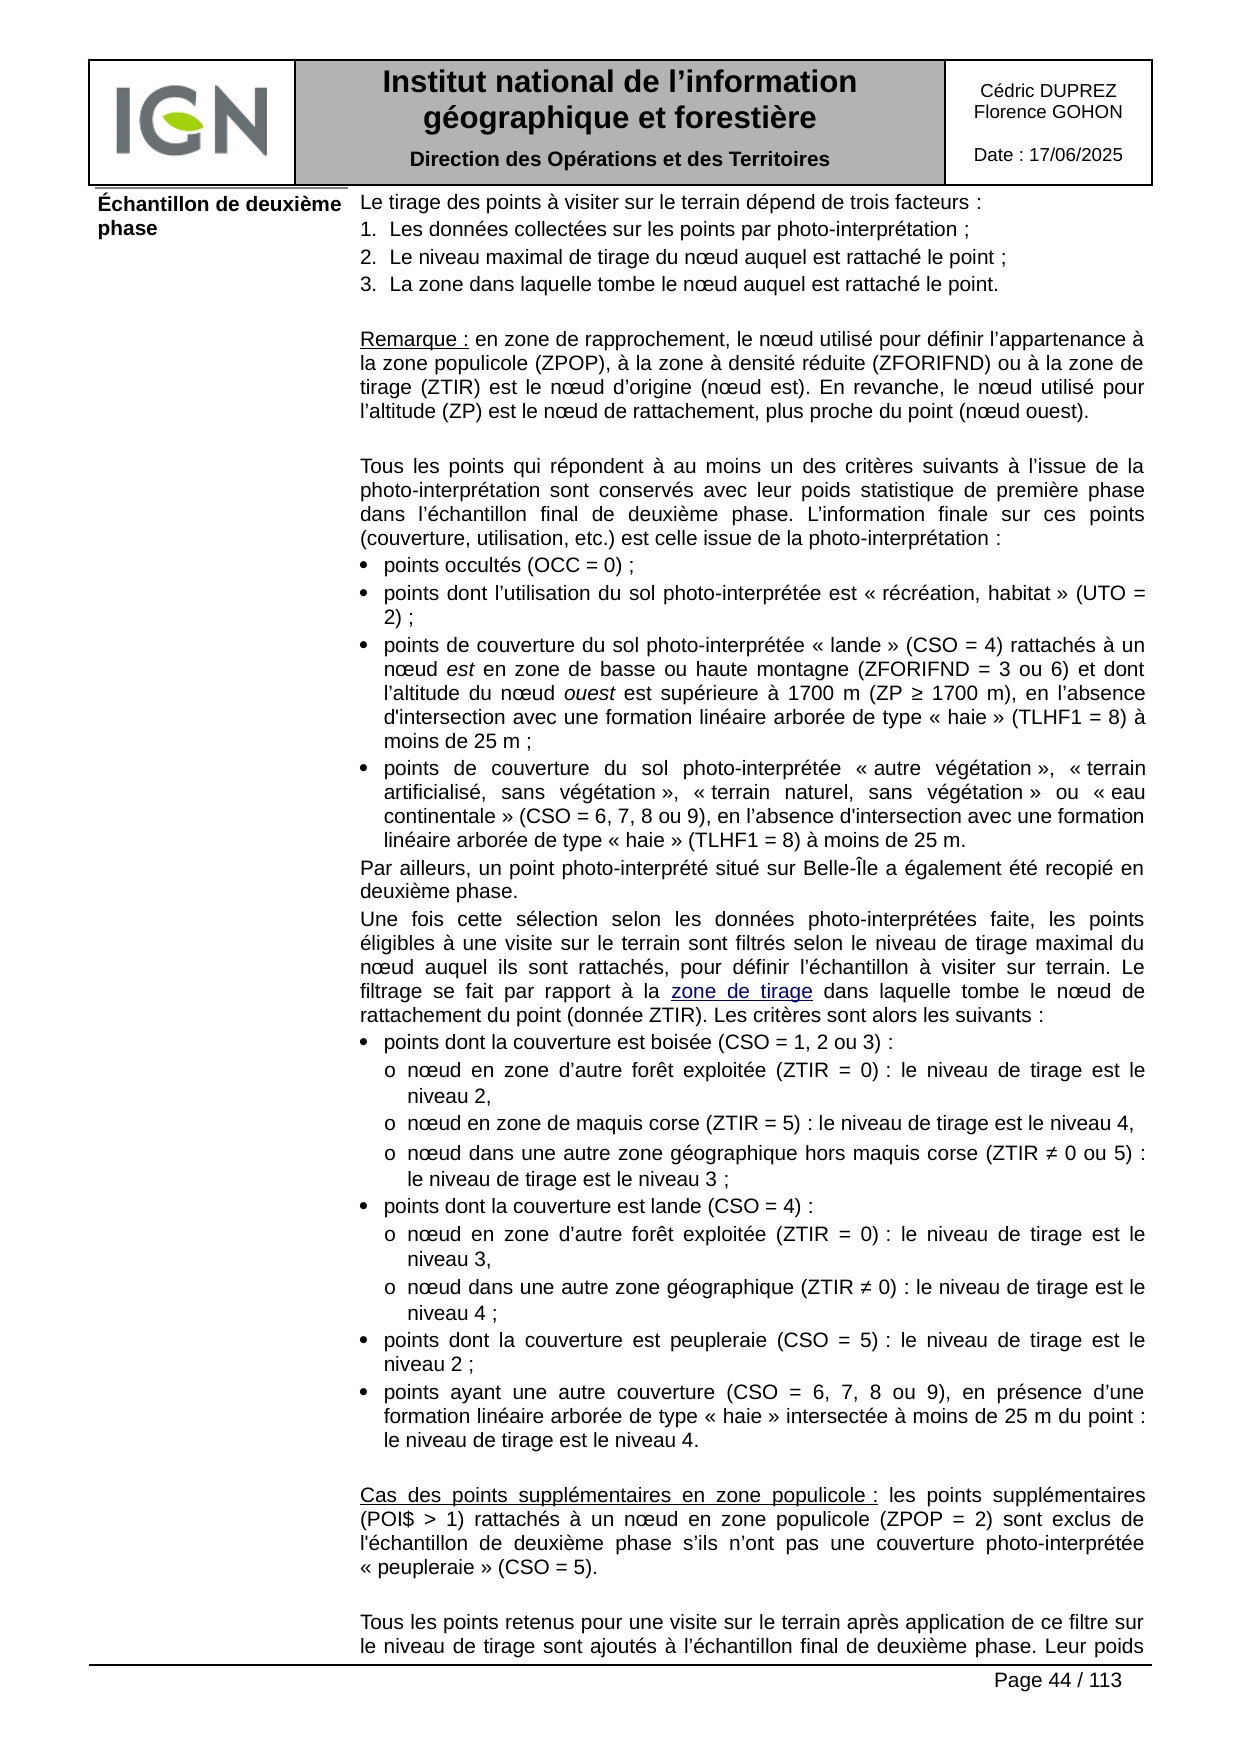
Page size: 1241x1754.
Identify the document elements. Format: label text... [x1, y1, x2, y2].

table_cell Échantillon de deuxième phase [89, 186, 354, 1663]
picture [91, 62, 293, 180]
table_cell Le tirage des points à visiter sur le terrain dépend de trois facteurs : Les données collectées sur les points par photo-interprétation ; Le niveau maximal de tirage du nœud auquel est rattaché le point ; La zone dans laquelle tombe le nœud auquel est rattaché le point. Remarque : en zone de rapprochement, le nœud utilisé pour définir l’appartenance à la zone populicole (ZPOP), à la zone à densité réduite (ZFORIFND) ou à la zone de tirage (ZTIR) est le nœud d’origine (nœud est). En revanche, le nœud utilisé pour l’altitude (ZP) est le nœud de rattachement, plus proche du point (nœud ouest). Tous les points qui répondent à au moins un des critères suivants à l’issue de la photo-interprétation sont conservés avec leur poids statistique de première phase dans l’échantillon final de deuxième phase. L’information finale sur ces points (couverture, utilisation, etc.) est celle issue de la photo-interprétation : points occultés (OCC = 0) ; points dont l’utilisation du sol photo-interprétée est « récréation, habitat » (UTO = 2) ; points de couverture du sol photo-interprétée « lande » (CSO = 4) rattachés à un nœud est en zone de basse ou haute montagne (ZFORIFND = 3 ou 6) et dont l’altitude du nœud ouest est supérieure à 1700 m (ZP ≥ 1700 m), en l’absence d'intersection avec une formation linéaire arborée de type « haie » (TLHF1 = 8) à moins de 25 m ; points de couverture du sol photo-interprétée « autre végétation », « terrain artificialisé, sans végétation », « terrain naturel, sans végétation » ou « eau continentale » (CSO = 6, 7, 8 ou 9), en l’absence d'intersection avec une formation linéaire arborée de type « haie » (TLHF1 = 8) à moins de 25 m. Par ailleurs, un point photo-interprété situé sur Belle-Île a également été recopié en deuxième phase. Une fois cette sélection selon les données photo-interprétées faite, les points éligibles à une visite sur le terrain sont filtrés selon le niveau de tirage maximal du nœud auquel ils sont rattachés, pour définir l’échantillon à visiter sur terrain. Le filtrage se fait par rapport à la zone de tirage dans laquelle tombe le nœud de rattachement du point (donnée ZTIR). Les critères sont alors les suivants : points dont la couverture est boisée (CSO = 1, 2 ou 3) : nœud en zone d’autre forêt exploitée (ZTIR = 0) : le niveau de tirage est le niveau 2, nœud en zone de maquis corse (ZTIR = 5) : le niveau de tirage est le niveau 4, nœud dans une autre zone géographique hors maquis corse (ZTIR ≠ 0 ou 5) : le niveau de tirage est le niveau 3 ; points dont la couverture est lande (CSO = 4) : nœud en zone d’autre forêt exploitée (ZTIR = 0) : le niveau de tirage est le niveau 3, nœud dans une autre zone géographique (ZTIR ≠ 0) : le niveau de tirage est le niveau 4 ; points dont la couverture est peupleraie (CSO = 5) : le niveau de tirage est le niveau 2 ; points ayant une autre couverture (CSO = 6, 7, 8 ou 9), en présence d’une formation linéaire arborée de type « haie » intersectée à moins de 25 m du point : le niveau de tirage est le niveau 4. Cas des points supplémentaires en zone populicole : les points supplémentaires (POI$ > 1) rattachés à un nœud en zone populicole (ZPOP = 2) sont exclus de l'échantillon de deuxième phase s’ils n’ont pas une couverture photo-interprétée « peupleraie » (CSO = 5). Tous les points retenus pour une visite sur le terrain après application de ce filtre sur le niveau de tirage sont ajoutés à l’échantillon final de deuxième phase. Leur poids [354, 186, 1152, 1663]
